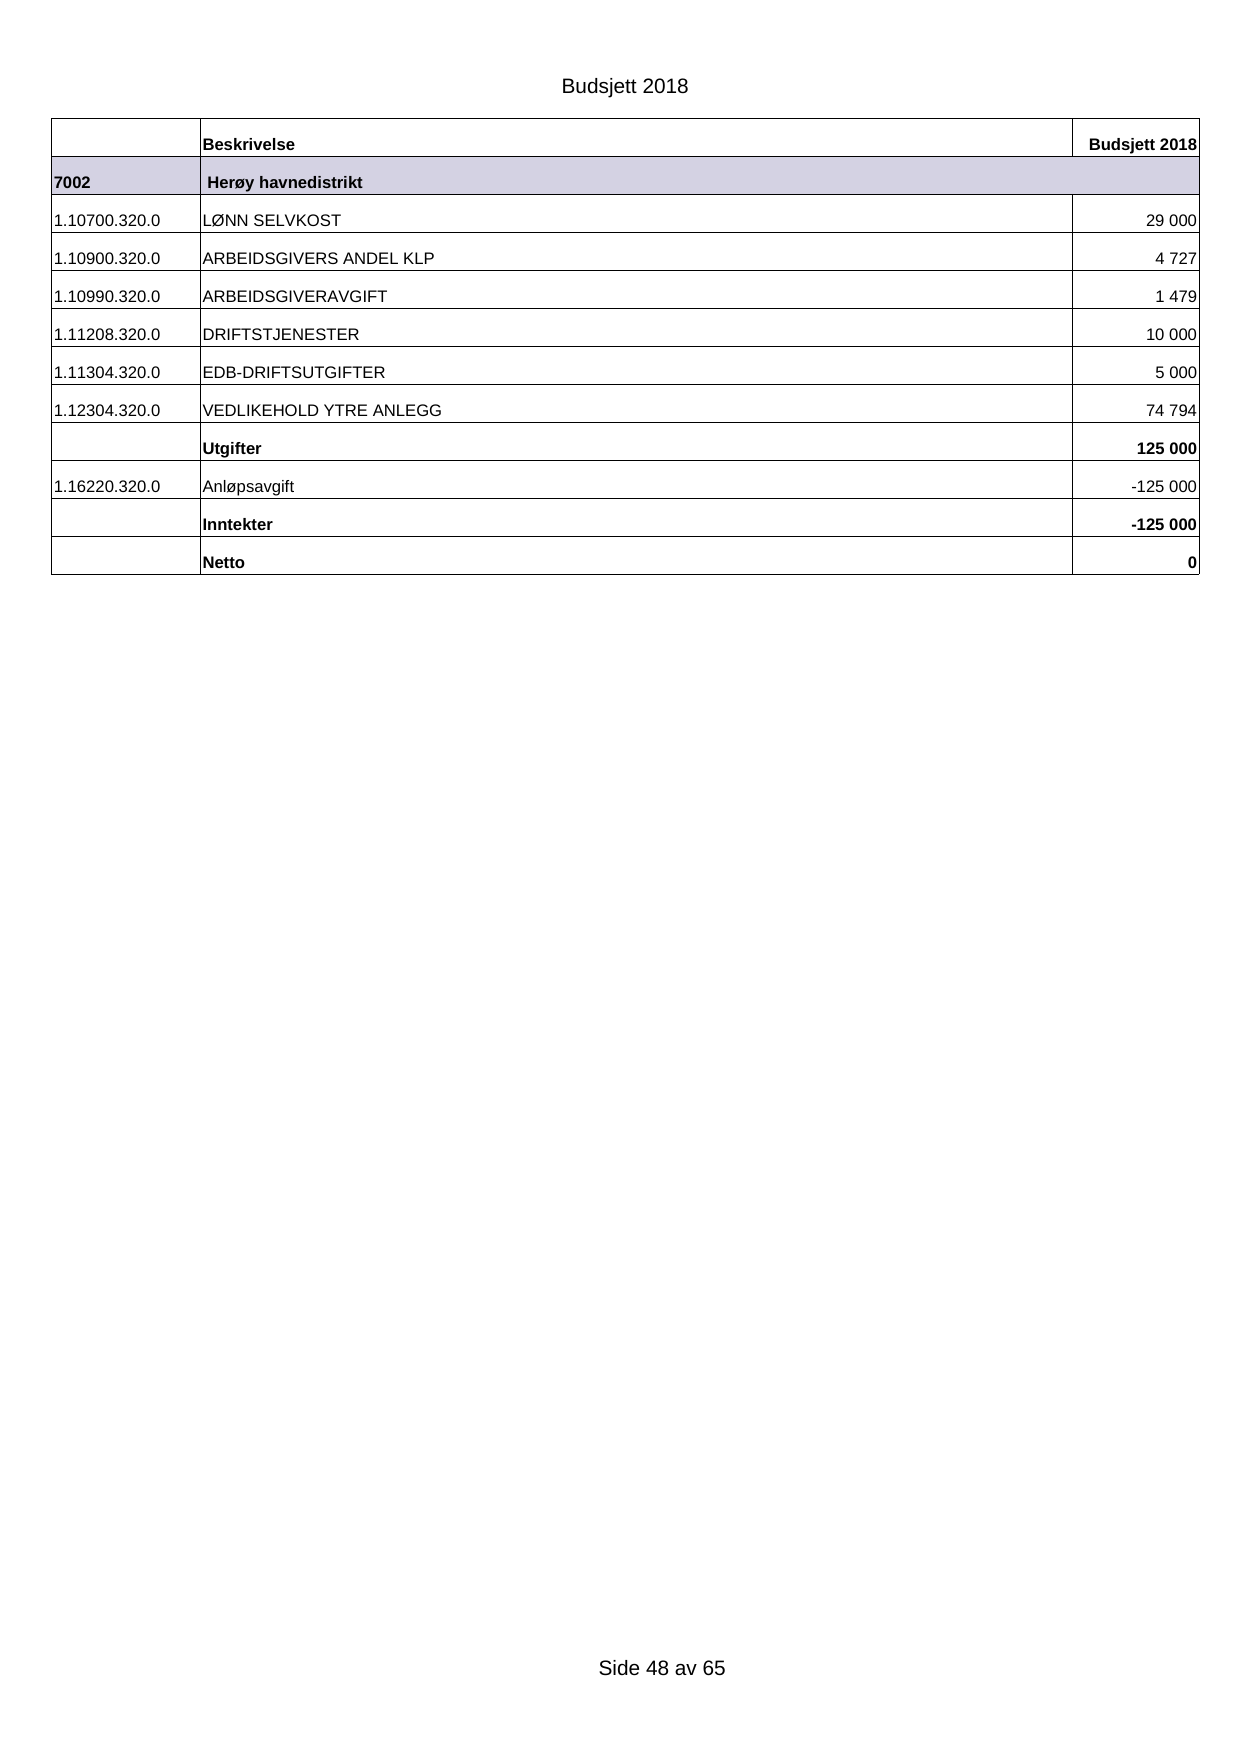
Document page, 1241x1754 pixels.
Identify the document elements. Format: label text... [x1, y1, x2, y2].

table_cell LØNN SELVKOST [201, 195, 1072, 232]
table_cell VEDLIKEHOLD YTRE ANLEGG [201, 385, 1072, 422]
table_cell DRIFTSTJENESTER [201, 309, 1072, 346]
table_cell -125 000 [1073, 499, 1199, 536]
table_cell EDB-DRIFTSUTGIFTER [201, 347, 1072, 384]
table_header - [52, 119, 200, 156]
table_cell 1.10700.320.0 [52, 195, 200, 232]
table_cell ARBEIDSGIVERAVGIFT [201, 271, 1072, 308]
table_cell 1 479 [1073, 271, 1199, 308]
table_header Beskrivelse [201, 119, 1072, 156]
table_cell ARBEIDSGIVERS ANDEL KLP [201, 233, 1072, 270]
table_cell 10 000 [1073, 309, 1199, 346]
table_cell 7002 [52, 157, 200, 194]
table_cell 5 000 [1073, 347, 1199, 384]
table_cell - [52, 537, 200, 574]
table_cell 0 [1073, 537, 1199, 574]
table_cell 4 727 [1073, 233, 1199, 270]
table_cell - [52, 423, 200, 460]
table_cell 1.10990.320.0 [52, 271, 200, 308]
table_cell -125 000 [1073, 461, 1199, 498]
table_cell Inntekter [201, 499, 1072, 536]
table_cell Utgifter [201, 423, 1072, 460]
table_header Budsjett 2018 [1073, 119, 1199, 156]
table_cell 1.11304.320.0 [52, 347, 200, 384]
table_cell 74 794 [1073, 385, 1199, 422]
table_cell Anløpsavgift [201, 461, 1072, 498]
table_cell 1.10900.320.0 [52, 233, 200, 270]
table_cell 1.16220.320.0 [52, 461, 200, 498]
table_cell - [52, 499, 200, 536]
table_cell 125 000 [1073, 423, 1199, 460]
table_cell 29 000 [1073, 195, 1199, 232]
table_cell 1.12304.320.0 [52, 385, 200, 422]
table_cell Herøy havnedistrikt [201, 157, 1199, 194]
table_cell Netto [201, 537, 1072, 574]
table_cell 1.11208.320.0 [52, 309, 200, 346]
